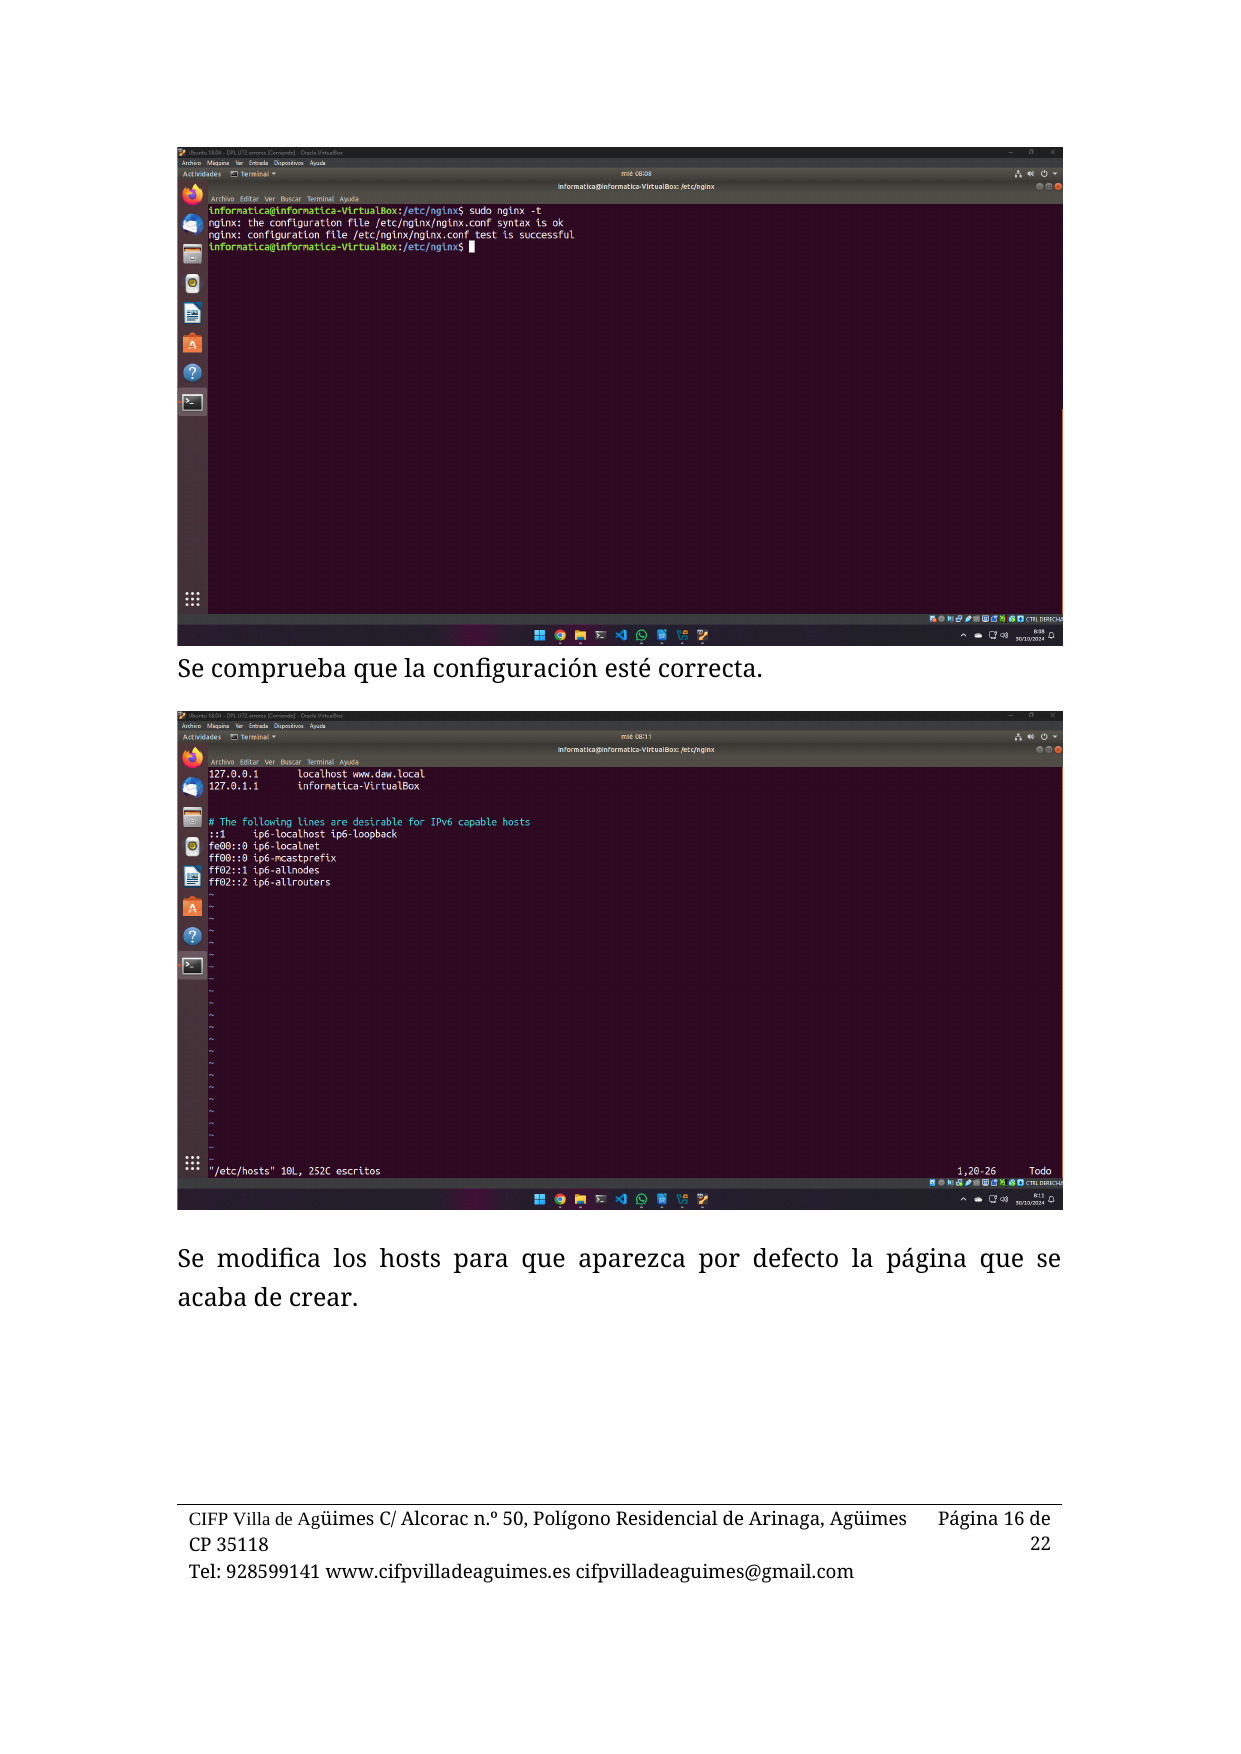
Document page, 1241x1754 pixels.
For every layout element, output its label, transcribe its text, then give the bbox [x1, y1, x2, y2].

text Se comprueba que la configuración esté correcta. [177, 646, 1063, 685]
picture [177, 147, 1063, 646]
text Se modifica los hosts para que aparezca por defecto la página que se acaba de crear. [177, 1210, 1063, 1313]
picture [177, 711, 1063, 1210]
